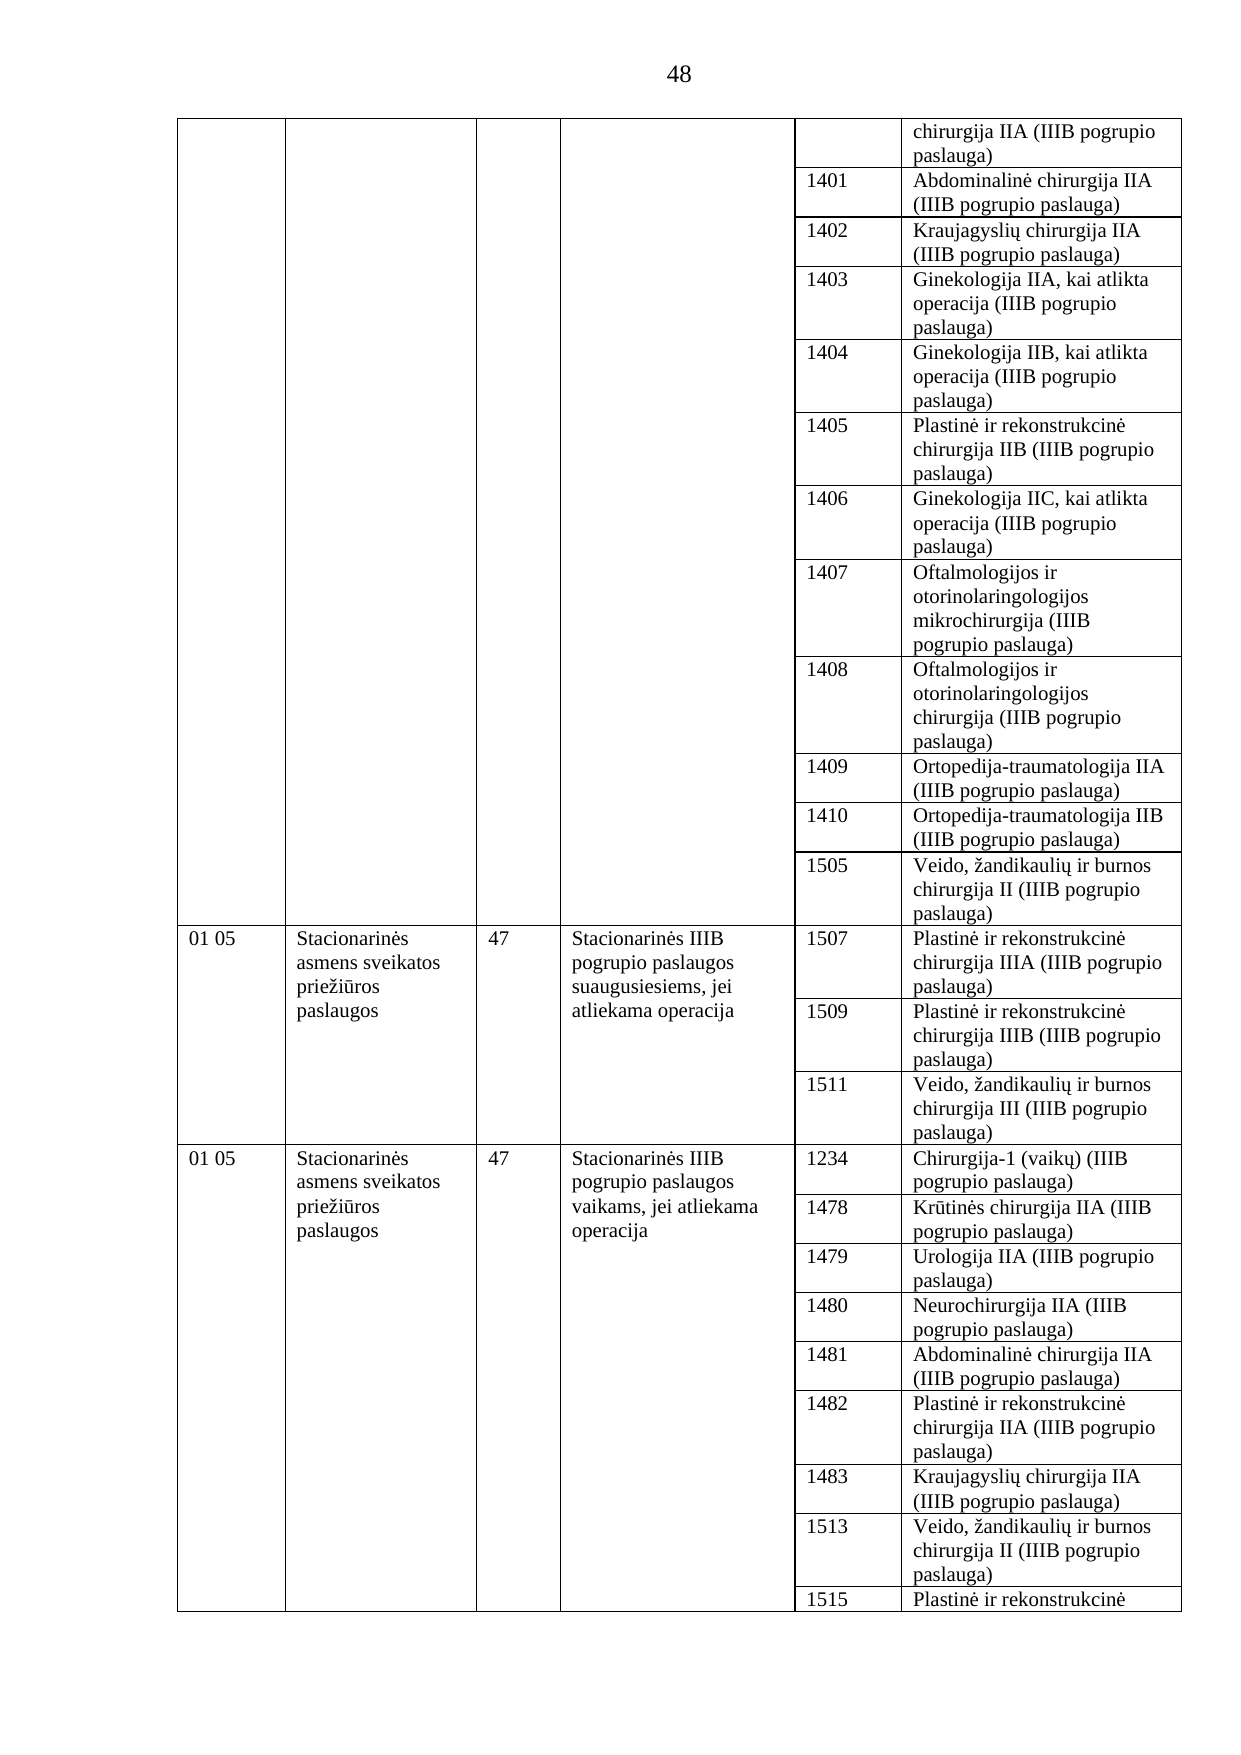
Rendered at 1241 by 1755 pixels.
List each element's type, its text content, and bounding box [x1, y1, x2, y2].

table_cell 47 [477, 1145, 560, 1611]
table_cell Ginekologija IIA, kai atlikta operacija (IIIB pogrupio paslauga) [902, 267, 1181, 339]
table_cell 1401 [796, 168, 901, 216]
table_cell Chirurgija-1 (vaikų) (IIIB pogrupio paslauga) [902, 1145, 1181, 1193]
table_cell Kraujagyslių chirurgija IIA (IIIB pogrupio paslauga) [902, 218, 1181, 266]
table_cell 01 05 [178, 1145, 285, 1611]
table_cell 1408 [796, 657, 901, 753]
table_cell Oftalmologijos ir otorinolaringologijos mikrochirurgija (IIIB pogrupio paslauga) [902, 560, 1181, 656]
table_cell Ginekologija IIC, kai atlikta operacija (IIIB pogrupio paslauga) [902, 486, 1181, 558]
table_cell 1482 [796, 1391, 901, 1463]
table_cell Stacionarinės asmens sveikatos priežiūros paslaugos [286, 1145, 476, 1611]
table_cell Neurochirurgija IIA (IIIB pogrupio paslauga) [902, 1293, 1181, 1341]
table_cell Plastinė ir rekonstrukcinė chirurgija IIIB (IIIB pogrupio paslauga) [902, 999, 1181, 1071]
table_cell 1407 [796, 560, 901, 656]
table_cell 1515 [796, 1587, 901, 1611]
table_cell 1513 [796, 1514, 901, 1586]
table_cell Plastinė ir rekonstrukcinė [902, 1587, 1181, 1611]
table_cell Ortopedija-traumatologija IIB (IIIB pogrupio paslauga) [902, 803, 1181, 851]
table_cell Plastinė ir rekonstrukcinė chirurgija IIIA (IIIB pogrupio paslauga) [902, 926, 1181, 998]
table_cell 1406 [796, 486, 901, 558]
table_cell Plastinė ir rekonstrukcinė chirurgija IIB (IIIB pogrupio paslauga) [902, 413, 1181, 485]
table_cell 1483 [796, 1465, 901, 1513]
table_cell 1479 [796, 1244, 901, 1292]
table_cell 1481 [796, 1342, 901, 1390]
table_cell 01 05 [178, 926, 285, 1144]
table_cell Urologija IIA (IIIB pogrupio paslauga) [902, 1244, 1181, 1292]
table_cell 1505 [796, 853, 901, 925]
table_cell Krūtinės chirurgija IIA (IIIB pogrupio paslauga) [902, 1195, 1181, 1243]
table_cell Abdominalinė chirurgija IIA (IIIB pogrupio paslauga) [902, 168, 1181, 216]
table_cell Stacionarinės asmens sveikatos priežiūros paslaugos [286, 926, 476, 1144]
table_cell 1509 [796, 999, 901, 1071]
table_cell Ortopedija-traumatologija IIA (IIIB pogrupio paslauga) [902, 754, 1181, 802]
table_cell 1511 [796, 1072, 901, 1144]
table_cell 1507 [796, 926, 901, 998]
table_cell 47 [477, 926, 560, 1144]
table_cell Oftalmologijos ir otorinolaringologijos chirurgija (IIIB pogrupio paslauga) [902, 657, 1181, 753]
table_cell 1403 [796, 267, 901, 339]
table_cell 1404 [796, 340, 901, 412]
table_cell chirurgija IIA (IIIB pogrupio paslauga) [902, 119, 1181, 167]
table_cell Veido, žandikaulių ir burnos chirurgija III (IIIB pogrupio paslauga) [902, 1072, 1181, 1144]
table_cell 1480 [796, 1293, 901, 1341]
table_cell 1405 [796, 413, 901, 485]
table_cell Stacionarinės IIIB pogrupio paslaugos suaugusiesiems, jei atliekama operacija [561, 926, 794, 1144]
table_cell Kraujagyslių chirurgija IIA (IIIB pogrupio paslauga) [902, 1465, 1181, 1513]
table_cell [286, 119, 476, 925]
table_cell Veido, žandikaulių ir burnos chirurgija II (IIIB pogrupio paslauga) [902, 1514, 1181, 1586]
table_cell Stacionarinės IIIB pogrupio paslaugos vaikams, jei atliekama operacija [561, 1145, 794, 1611]
table_cell 1234 [796, 1145, 901, 1193]
table_cell 1410 [796, 803, 901, 851]
table_cell [178, 119, 285, 925]
table_cell Plastinė ir rekonstrukcinė chirurgija IIA (IIIB pogrupio paslauga) [902, 1391, 1181, 1463]
table_cell [796, 119, 901, 167]
table_cell 1409 [796, 754, 901, 802]
table_cell 1478 [796, 1195, 901, 1243]
table_cell 1402 [796, 218, 901, 266]
table_cell Abdominalinė chirurgija IIA (IIIB pogrupio paslauga) [902, 1342, 1181, 1390]
table_cell [561, 119, 794, 925]
table_cell Veido, žandikaulių ir burnos chirurgija II (IIIB pogrupio paslauga) [902, 853, 1181, 925]
table_cell [477, 119, 560, 925]
table_cell Ginekologija IIB, kai atlikta operacija (IIIB pogrupio paslauga) [902, 340, 1181, 412]
